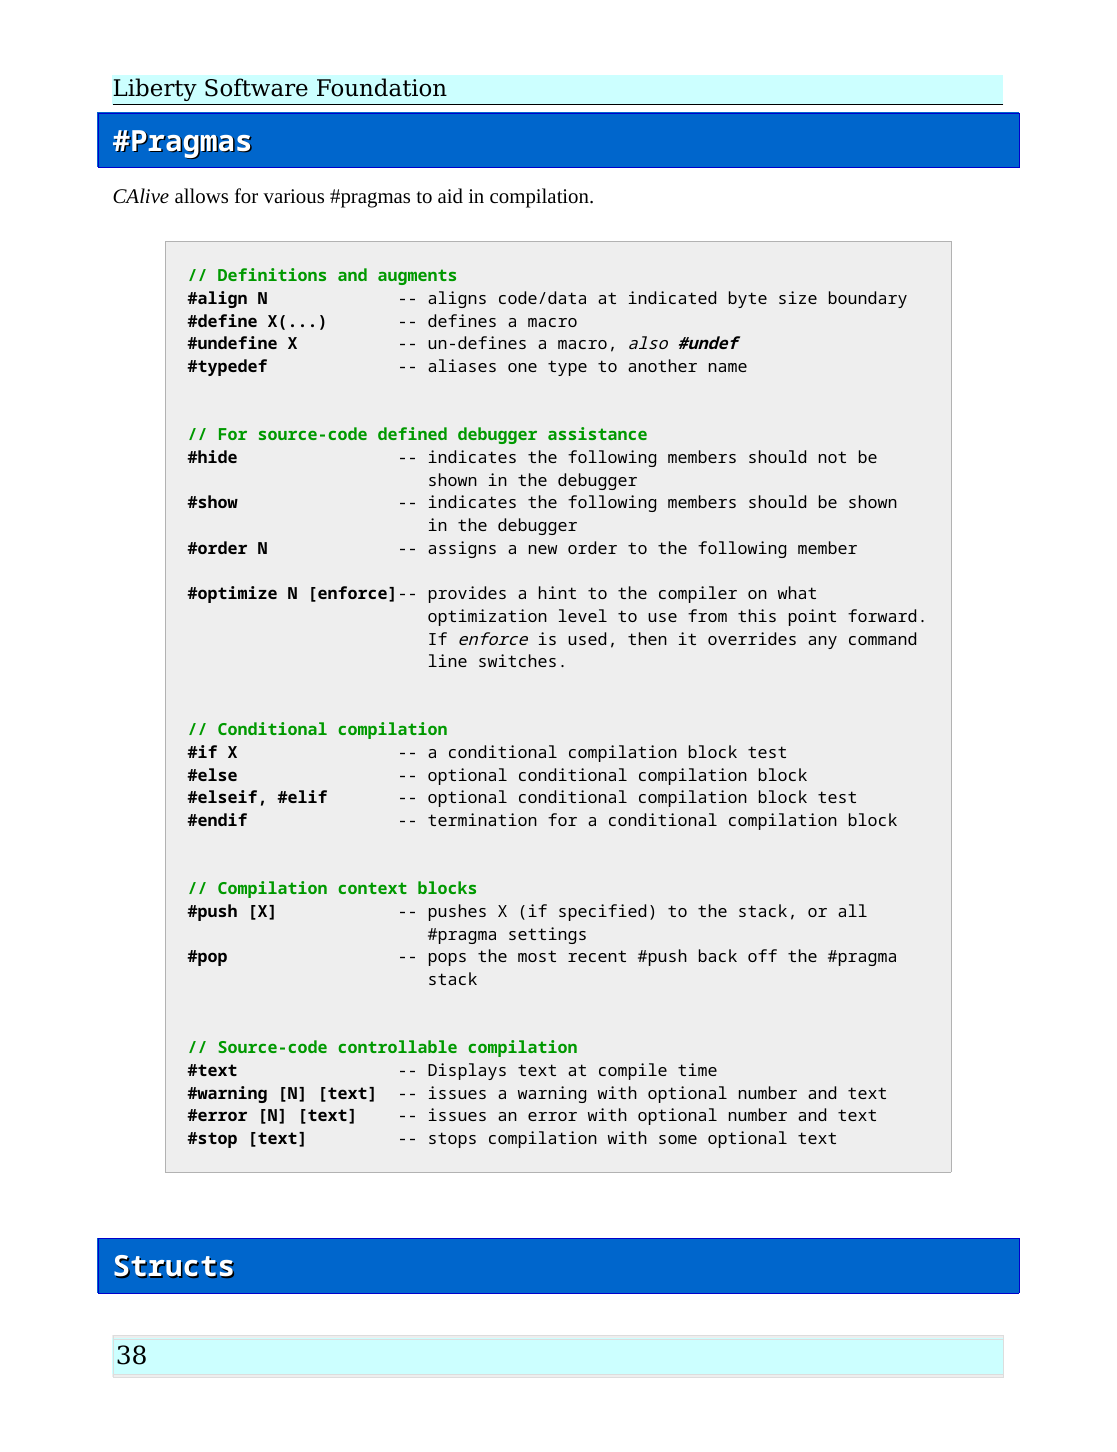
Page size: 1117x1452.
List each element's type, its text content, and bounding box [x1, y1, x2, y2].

subtitle Structs [99, 1239, 1019, 1293]
text CAlive allows for various #pragmas to aid in compilation. [112, 184, 1003, 208]
text // Definitions and augments #align N -- aligns code/data at indicated byte size boundary #define X(...) -- defines a macro #undefine X -- un-defines a macro, also #undef #typedef -- aliases one type to another name // For source-code defined debugger assistance #hide -- indicates the following members should not be shown in the debugger #show -- indicates the following members should be shown in the debugger #order N -- assigns a new order to the following member #optimize N [enforce]-- provides a hint to the compiler on what optimization level to use from this point forward. If enforce is used, then it overrides any command line switches. // Conditional compilation #if X -- a conditional compilation block test #else -- optional conditional compilation block #elseif, #elif -- optional conditional compilation block test #endif -- termination for a conditional compilation block // Compilation context blocks #push [X] -- pushes X (if specified) to the stack, or all #pragma settings #pop -- pops the most recent #push back off the #pragma stack // Source-code controllable compilation #text -- Displays text at compile time #warning [N] [text] -- issues a warning with optional number and text #error [N] [text] -- issues an error with optional number and text #stop [text] -- stops compilation with some optional text [166, 242, 951, 1172]
subtitle #Pragmas [99, 114, 1019, 167]
